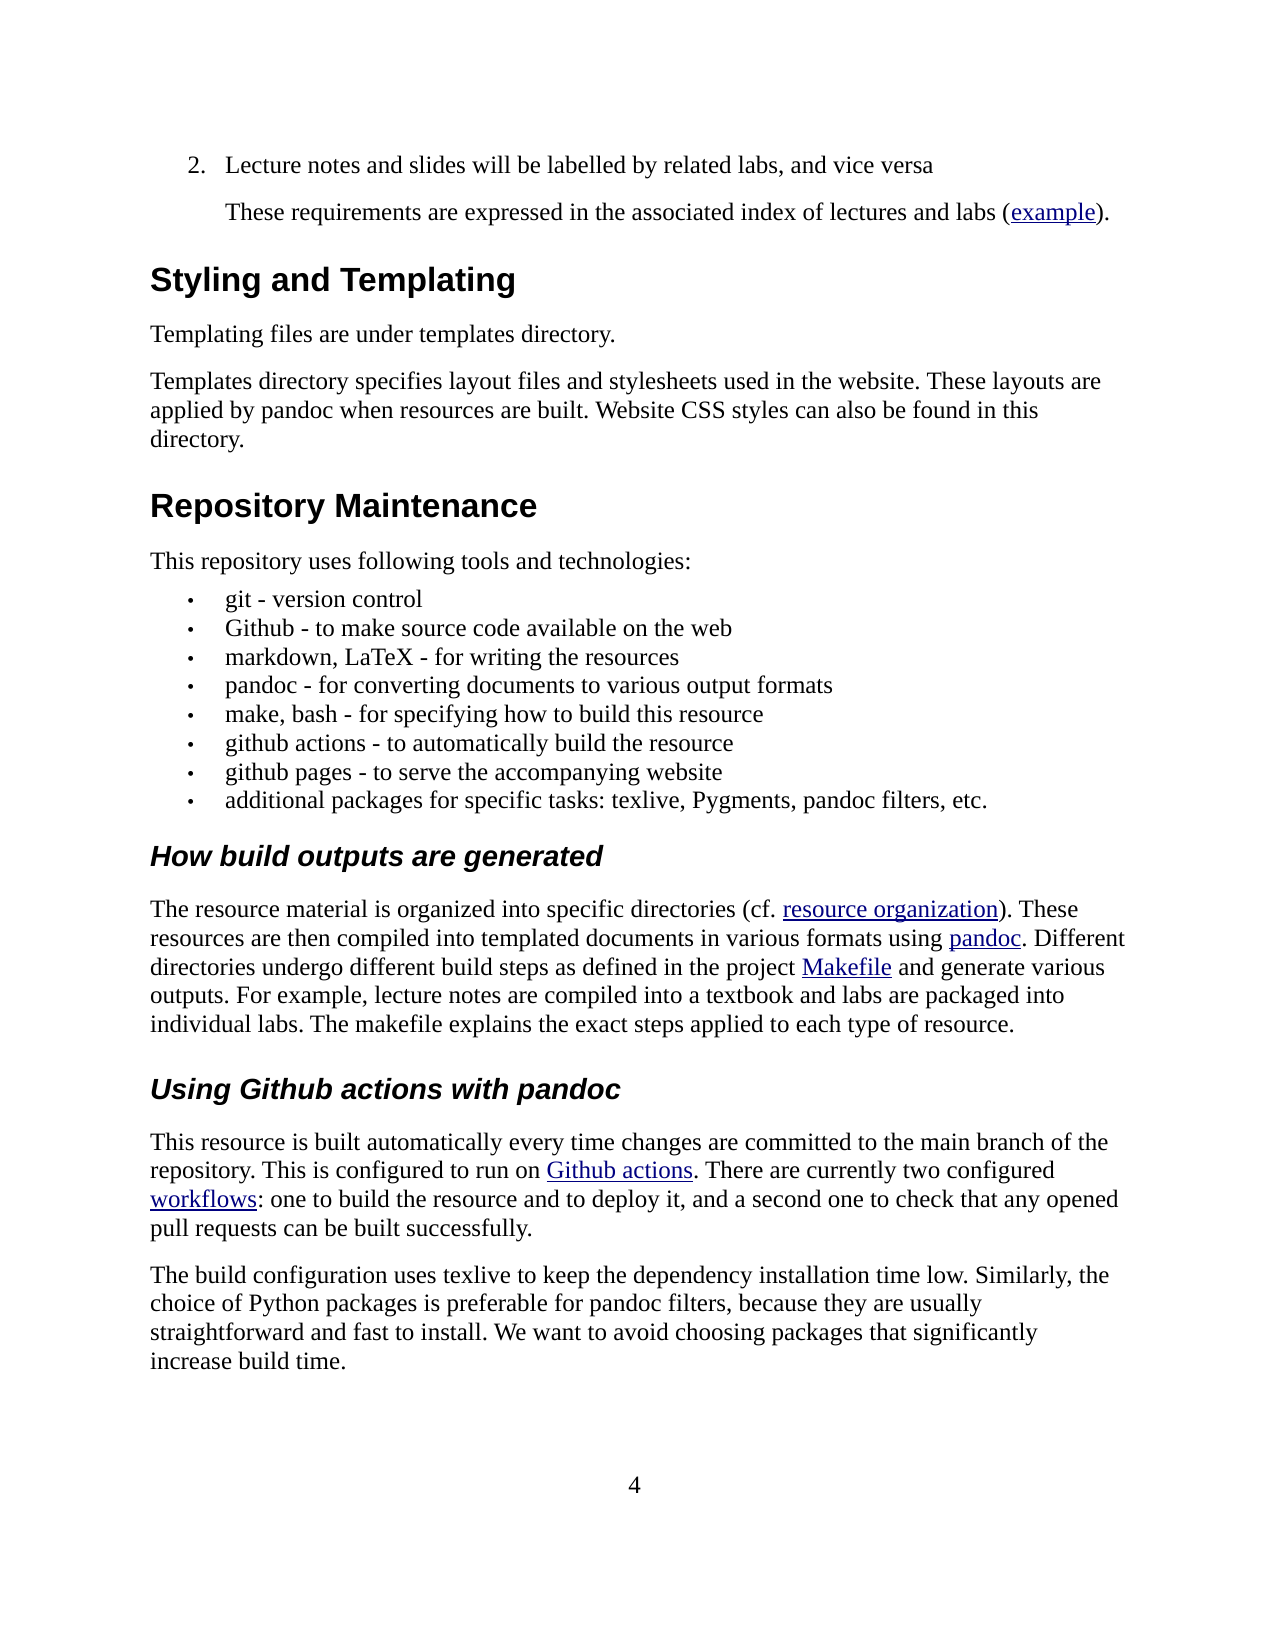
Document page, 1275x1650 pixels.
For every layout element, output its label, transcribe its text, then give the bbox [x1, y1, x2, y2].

list These requirements are expressed in the associated index of lectures and labs (example). [187, 197, 1125, 225]
list pandoc - for converting documents to various output formats [187, 670, 1125, 699]
text The resource material is organized into specific directories (cf. resource organization). These resources are then compiled into templated documents in various formats using pandoc. Different directories undergo different build steps as defined in the project Makefile and generate various outputs. For example, lecture notes are compiled into a textbook and labs are packaged into individual labs. The makefile explains the exact steps applied to each type of resource. [150, 894, 1125, 1038]
list github actions - to automatically build the resource [187, 728, 1125, 757]
text The build configuration uses texlive to keep the dependency installation time low. Similarly, the choice of Python packages is preferable for pandoc filters, because they are usually straightforward and fast to install. We want to avoid choosing packages that significantly increase build time. [150, 1260, 1125, 1375]
list Github - to make source code available on the web [187, 613, 1125, 642]
subtitle Repository Maintenance [150, 486, 1125, 525]
text This repository uses following tools and technologies: [150, 546, 1125, 575]
list github pages - to serve the accompanying website [187, 757, 1125, 785]
list git - version control [187, 584, 1125, 613]
list markdown, LaTeX - for writing the resources [187, 642, 1125, 670]
list make, bash - for specifying how to build this resource [187, 699, 1125, 728]
text Templates directory specifies layout files and stylesheets used in the website. These layouts are applied by pandoc when resources are built. Website CSS styles can also be found in this directory. [150, 366, 1125, 452]
subtitle Using Github actions with pandoc [150, 1072, 1125, 1105]
subtitle How build outputs are generated [150, 839, 1125, 873]
text Templating files are under templates directory. [150, 319, 1125, 348]
subtitle Styling and Templating [150, 259, 1125, 298]
list Lecture notes and slides will be labelled by related labs, and vice versa [187, 150, 1125, 179]
text This resource is built automatically every time changes are committed to the main branch of the repository. This is configured to run on Github actions. There are currently two configured workflows: one to build the resource and to deploy it, and a second one to check that any opened pull requests can be built successfully. [150, 1127, 1125, 1242]
list additional packages for specific tasks: texlive, Pygments, pandoc filters, etc. [187, 785, 1125, 814]
